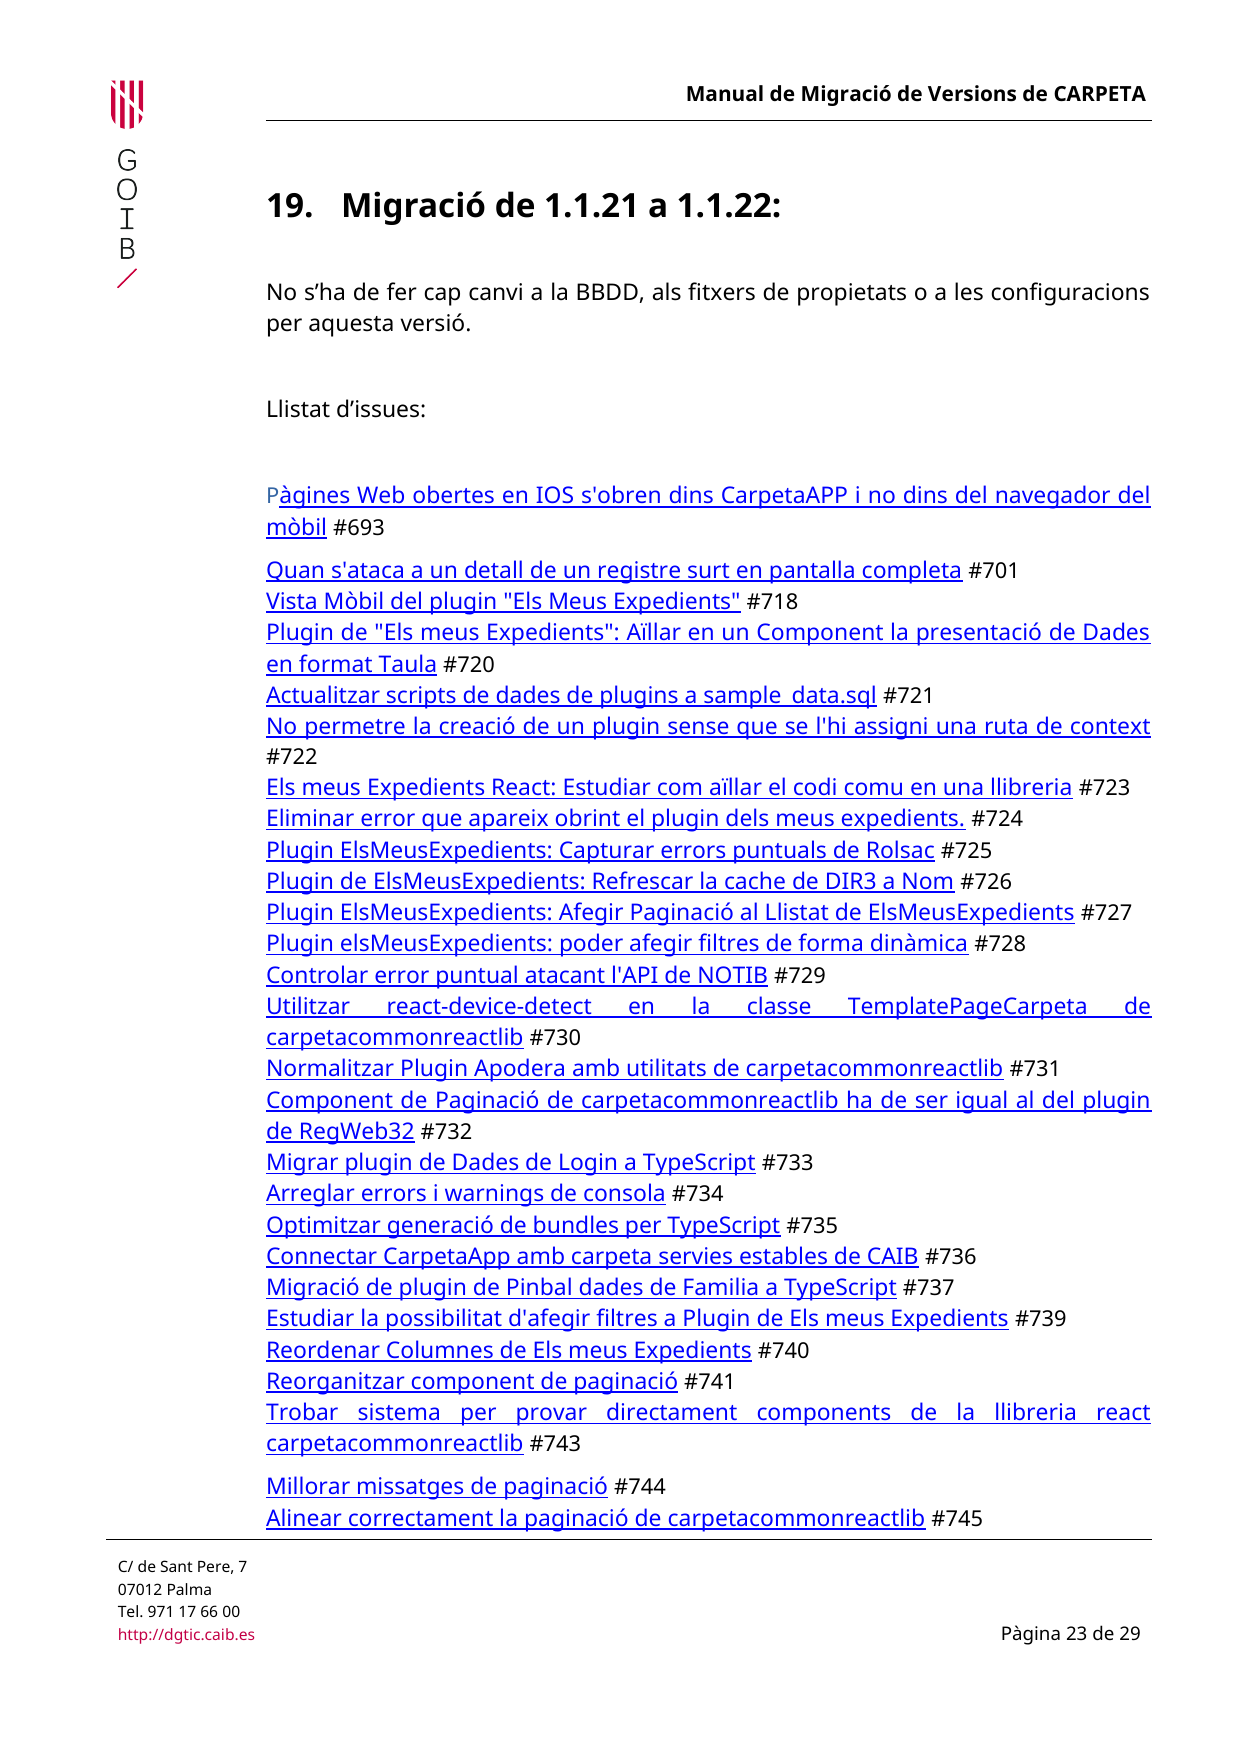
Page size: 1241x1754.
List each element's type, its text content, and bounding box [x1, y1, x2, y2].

text No permetre la creació de un plugin sense que se l'hi assigni una ruta de context #722 [266, 710, 1152, 771]
text de RegWeb32 #732 [266, 1112, 1152, 1146]
text Quan s'ataca a un detall de un registre surt en pantalla completa #701 [266, 554, 1152, 585]
text Plugin de ElsMeusExpedients: Refrescar la cache de DIR3 a Nom #726 [266, 865, 1152, 896]
text Pàgines Web obertes en IOS s'obren dins CarpetaAPP i no dins del navegador del mòbil #693 [266, 479, 1152, 542]
text Reorganitzar component de paginació #741 [266, 1365, 1152, 1396]
text Normalitzar Plugin Apodera amb utilitats de carpetacommonreactlib #731 [266, 1052, 1152, 1083]
text No s’ha de fer cap canvi a la BBDD, als fitxers de propietats o a les configuracions per aquesta versió. [266, 276, 1152, 339]
text Plugin ElsMeusExpedients: Afegir Paginació al Llistat de ElsMeusExpedients #727 [266, 896, 1152, 927]
text Migració de plugin de Pinbal dades de Familia a TypeScript #737 [266, 1271, 1152, 1302]
text Plugin ElsMeusExpedients: Capturar errors puntuals de Rolsac #725 [266, 833, 1152, 865]
text Utilitzar react-device-detect en la classe TemplatePageCarpeta de [266, 990, 1152, 1016]
text Alinear correctament la paginació de carpetacommonreactlib #745 [266, 1502, 1152, 1533]
text Llistat d’issues: [266, 393, 1152, 425]
text Millorar missatges de paginació #744 [266, 1470, 1152, 1502]
text Controlar error puntual atacant l'API de NOTIB #729 [266, 958, 1152, 990]
text Reordenar Columnes de Els meus Expedients #740 [266, 1333, 1152, 1365]
text Actualitzar scripts de dades de plugins a sample_data.sql #721 [266, 679, 1152, 710]
text Plugin de "Els meus Expedients": Aïllar en un Component la presentació de Dades en format Taula #720 [266, 616, 1152, 679]
text Optimitzar generació de bundles per TypeScript #735 [266, 1208, 1152, 1240]
picture [82, 57, 172, 319]
text Vista Mòbil del plugin "Els Meus Expedients" #718 [266, 585, 1152, 616]
subtitle Migració de 1.1.21 a 1.1.22: [266, 181, 1152, 227]
text Els meus Expedients React: Estudiar com aïllar el codi comu en una llibreria #723 [266, 771, 1152, 802]
text Arreglar errors i warnings de consola #734 [266, 1177, 1152, 1208]
text Component de Paginació de carpetacommonreactlib ha de ser igual al del plugin [266, 1083, 1152, 1110]
text Migrar plugin de Dades de Login a TypeScript #733 [266, 1146, 1152, 1177]
text Estudiar la possibilitat d'afegir filtres a Plugin de Els meus Expedients #739 [266, 1302, 1152, 1333]
text Plugin elsMeusExpedients: poder afegir filtres de forma dinàmica #728 [266, 927, 1152, 958]
text Eliminar error que apareix obrint el plugin dels meus expedients. #724 [266, 802, 1152, 833]
text Connectar CarpetaApp amb carpeta servies estables de CAIB #736 [266, 1240, 1152, 1271]
text Trobar sistema per provar directament components de la llibreria react carpetacommonreactlib #743 [266, 1396, 1152, 1458]
text carpetacommonreactlib #730 [266, 1018, 1152, 1052]
